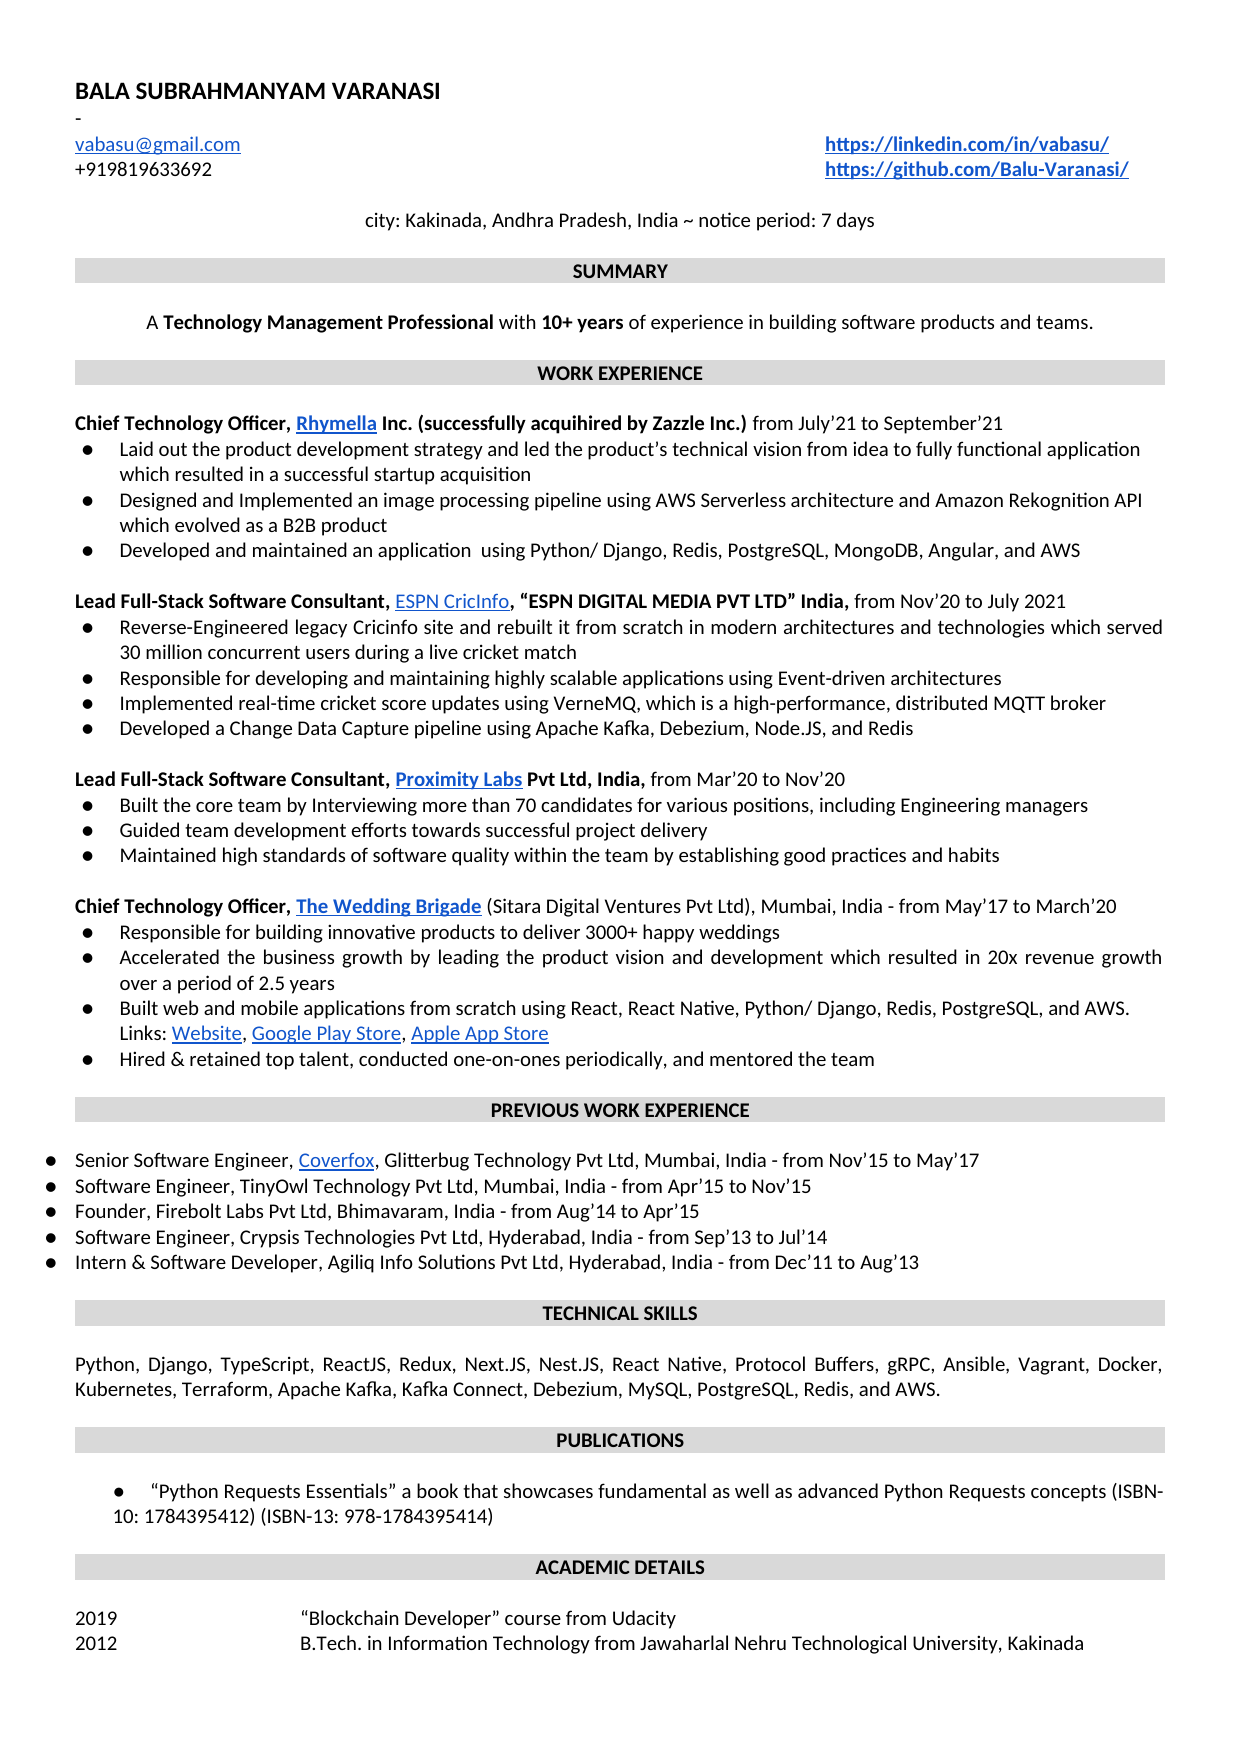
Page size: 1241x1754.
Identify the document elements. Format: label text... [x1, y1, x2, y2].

text ACADEMIC DETAILS [75, 1554, 1165, 1580]
list Built the core team by Interviewing more than 70 candidates for various positions, including Engineering managers [81, 792, 1165, 817]
list Guided team development efforts towards successful project delivery [81, 817, 1165, 843]
text +919819633692 https://github.com/Balu-Varanasi/ [75, 156, 1165, 182]
list Laid out the product development strategy and led the product’s technical vision from idea to fully functional application which resulted in a successful startup acquisition [81, 436, 1165, 487]
list Intern & Software Developer, Agiliq Info Solutions Pvt Ltd, Hyderabad, India - from Dec’11 to Aug’13 [44, 1249, 1165, 1275]
list Responsible for developing and maintaining highly scalable applications using Event-driven architectures [81, 665, 1165, 690]
list Designed and Implemented an image processing pipeline using AWS Serverless architecture and Amazon Rekognition API which evolved as a B2B product [81, 487, 1165, 538]
list Maintained high standards of software quality within the team by establishing good practices and habits [81, 843, 1165, 868]
text vabasu@gmail.com https://linkedin.com/in/vabasu/ [75, 131, 1165, 156]
text - [75, 106, 1165, 131]
text Lead Full-Stack Software Consultant, Proximity Labs Pvt Ltd, India, from Mar’20 to Nov’20 [75, 766, 1165, 792]
list Implemented real-time cricket score updates using VerneMQ, which is a high-performance, distributed MQTT broker [81, 690, 1165, 716]
text PREVIOUS WORK EXPERIENCE [75, 1097, 1165, 1122]
text Chief Technology Officer, Rhymella Inc. (successfully acquihired by Zazzle Inc.) from July’21 to September’21 [75, 411, 1165, 436]
text PUBLICATIONS [75, 1427, 1165, 1453]
text BALA SUBRAHMANYAM VARANASI [75, 75, 1165, 106]
list Developed and maintained an application using Python/ Django, Redis, PostgreSQL, MongoDB, Angular, and AWS [81, 538, 1165, 563]
list Accelerated the business growth by leading the product vision and development which resulted in 20x revenue growth over a period of 2.5 years [81, 944, 1165, 995]
text Chief Technology Officer, The Wedding Brigade (Sitara Digital Ventures Pvt Ltd), Mumbai, India - from May’17 to March’20 [75, 893, 1165, 919]
text SUMMARY [75, 258, 1165, 283]
text 2019 “Blockchain Developer” course from Udacity [75, 1605, 1165, 1631]
list “Python Requests Essentials” a book that showcases fundamental as well as advanced Python Requests concepts (ISBN-10: 1784395412) (ISBN-13: 978-1784395414) [112, 1478, 1165, 1529]
text Python, Django, TypeScript, ReactJS, Redux, Next.JS, Nest.JS, React Native, Protocol Buffers, gRPC, Ansible, Vagrant, Docker, Kubernetes, Terraform, Apache Kafka, Kafka Connect, Debezium, MySQL, PostgreSQL, Redis, and AWS. [75, 1351, 1165, 1402]
text WORK EXPERIENCE [75, 360, 1165, 385]
list Senior Software Engineer, Coverfox, Glitterbug Technology Pvt Ltd, Mumbai, India - from Nov’15 to May’17 [44, 1148, 1165, 1173]
list Developed a Change Data Capture pipeline using Apache Kafka, Debezium, Node.JS, and Redis [81, 716, 1165, 741]
list Founder, Firebolt Labs Pvt Ltd, Bhimavaram, India - from Aug’14 to Apr’15 [44, 1198, 1165, 1224]
text 2012 B.Tech. in Information Technology from Jawaharlal Nehru Technological University, Kakinada [75, 1631, 1165, 1656]
list Hired & retained top talent, conducted one-on-ones periodically, and mentored the team [81, 1046, 1165, 1071]
text Lead Full-Stack Software Consultant, ESPN CricInfo, “ESPN DIGITAL MEDIA PVT LTD” India, from Nov’20 to July 2021 [75, 588, 1165, 614]
list Built web and mobile applications from scratch using React, React Native, Python/ Django, Redis, PostgreSQL, and AWS. Links: Website, Google Play Store, Apple App Store [81, 995, 1165, 1046]
text city: Kakinada, Andhra Pradesh, India ~ notice period: 7 days [75, 207, 1165, 233]
list Responsible for building innovative products to deliver 3000+ happy weddings [81, 919, 1165, 944]
text A Technology Management Professional with 10+ years of experience in building software products and teams. [75, 309, 1165, 334]
list Software Engineer, TinyOwl Technology Pvt Ltd, Mumbai, India - from Apr’15 to Nov’15 [44, 1173, 1165, 1198]
list Reverse-Engineered legacy Cricinfo site and rebuilt it from scratch in modern architectures and technologies which served 30 million concurrent users during a live cricket match [81, 614, 1165, 665]
text TECHNICAL SKILLS [75, 1300, 1165, 1326]
list Software Engineer, Crypsis Technologies Pvt Ltd, Hyderabad, India - from Sep’13 to Jul’14 [44, 1224, 1165, 1249]
